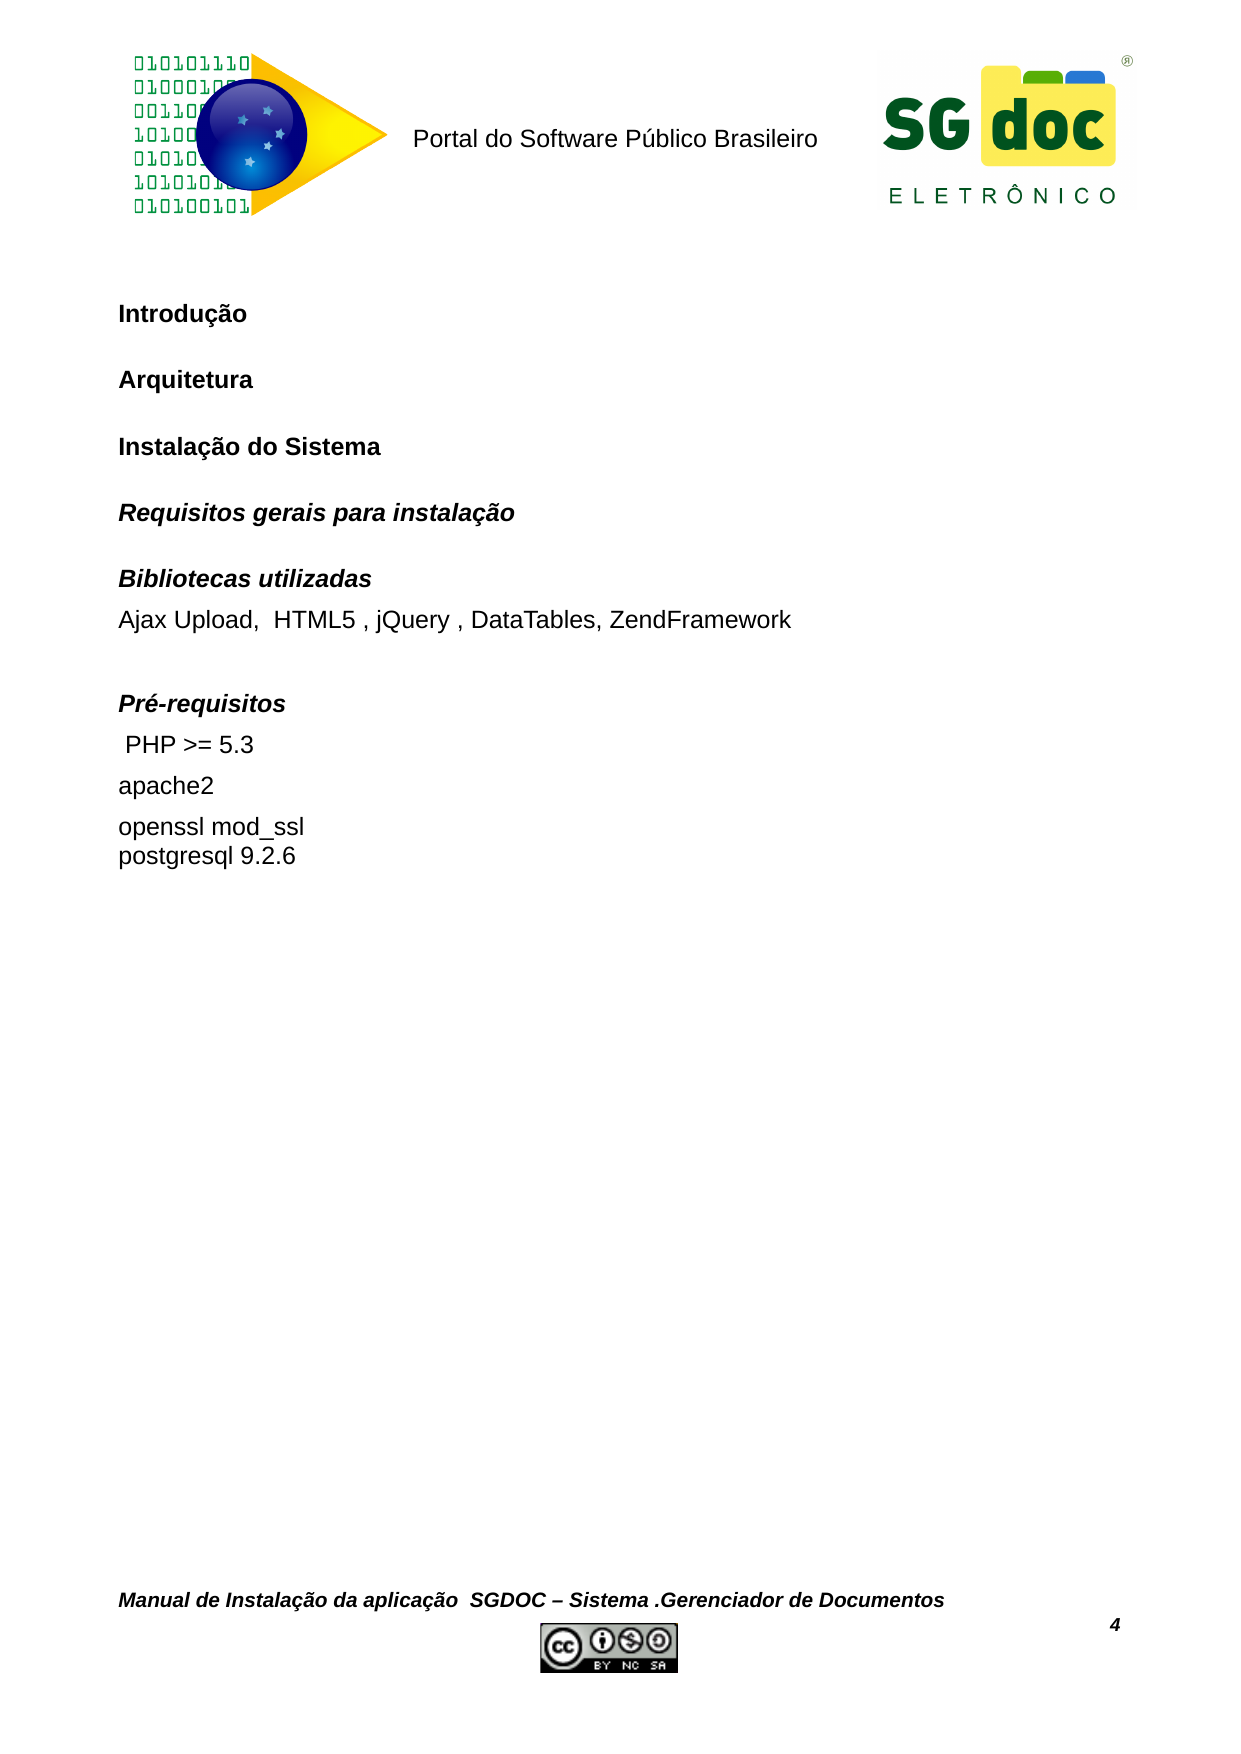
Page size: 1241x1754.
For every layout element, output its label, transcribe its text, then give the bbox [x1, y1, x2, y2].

subtitle Arquitetura [118, 365, 1122, 394]
text openssl mod_ssl [118, 812, 1122, 841]
picture [134, 53, 388, 216]
subtitle Bibliotecas utilizadas [118, 564, 1122, 593]
text Ajax Upload, HTML5 , jQuery , DataTables, ZendFramework [118, 605, 1122, 634]
subtitle Pré-requisitos [118, 688, 1122, 717]
text postgresql 9.2.6 [118, 841, 1122, 870]
picture [877, 50, 1138, 210]
picture [540, 1623, 678, 1673]
text apache2 [118, 771, 1122, 800]
subtitle Requisitos gerais para instalação [118, 498, 1122, 527]
subtitle Introdução [118, 299, 1122, 328]
text PHP >= 5.3 [118, 730, 1122, 758]
subtitle Instalação do Sistema [118, 432, 1122, 460]
